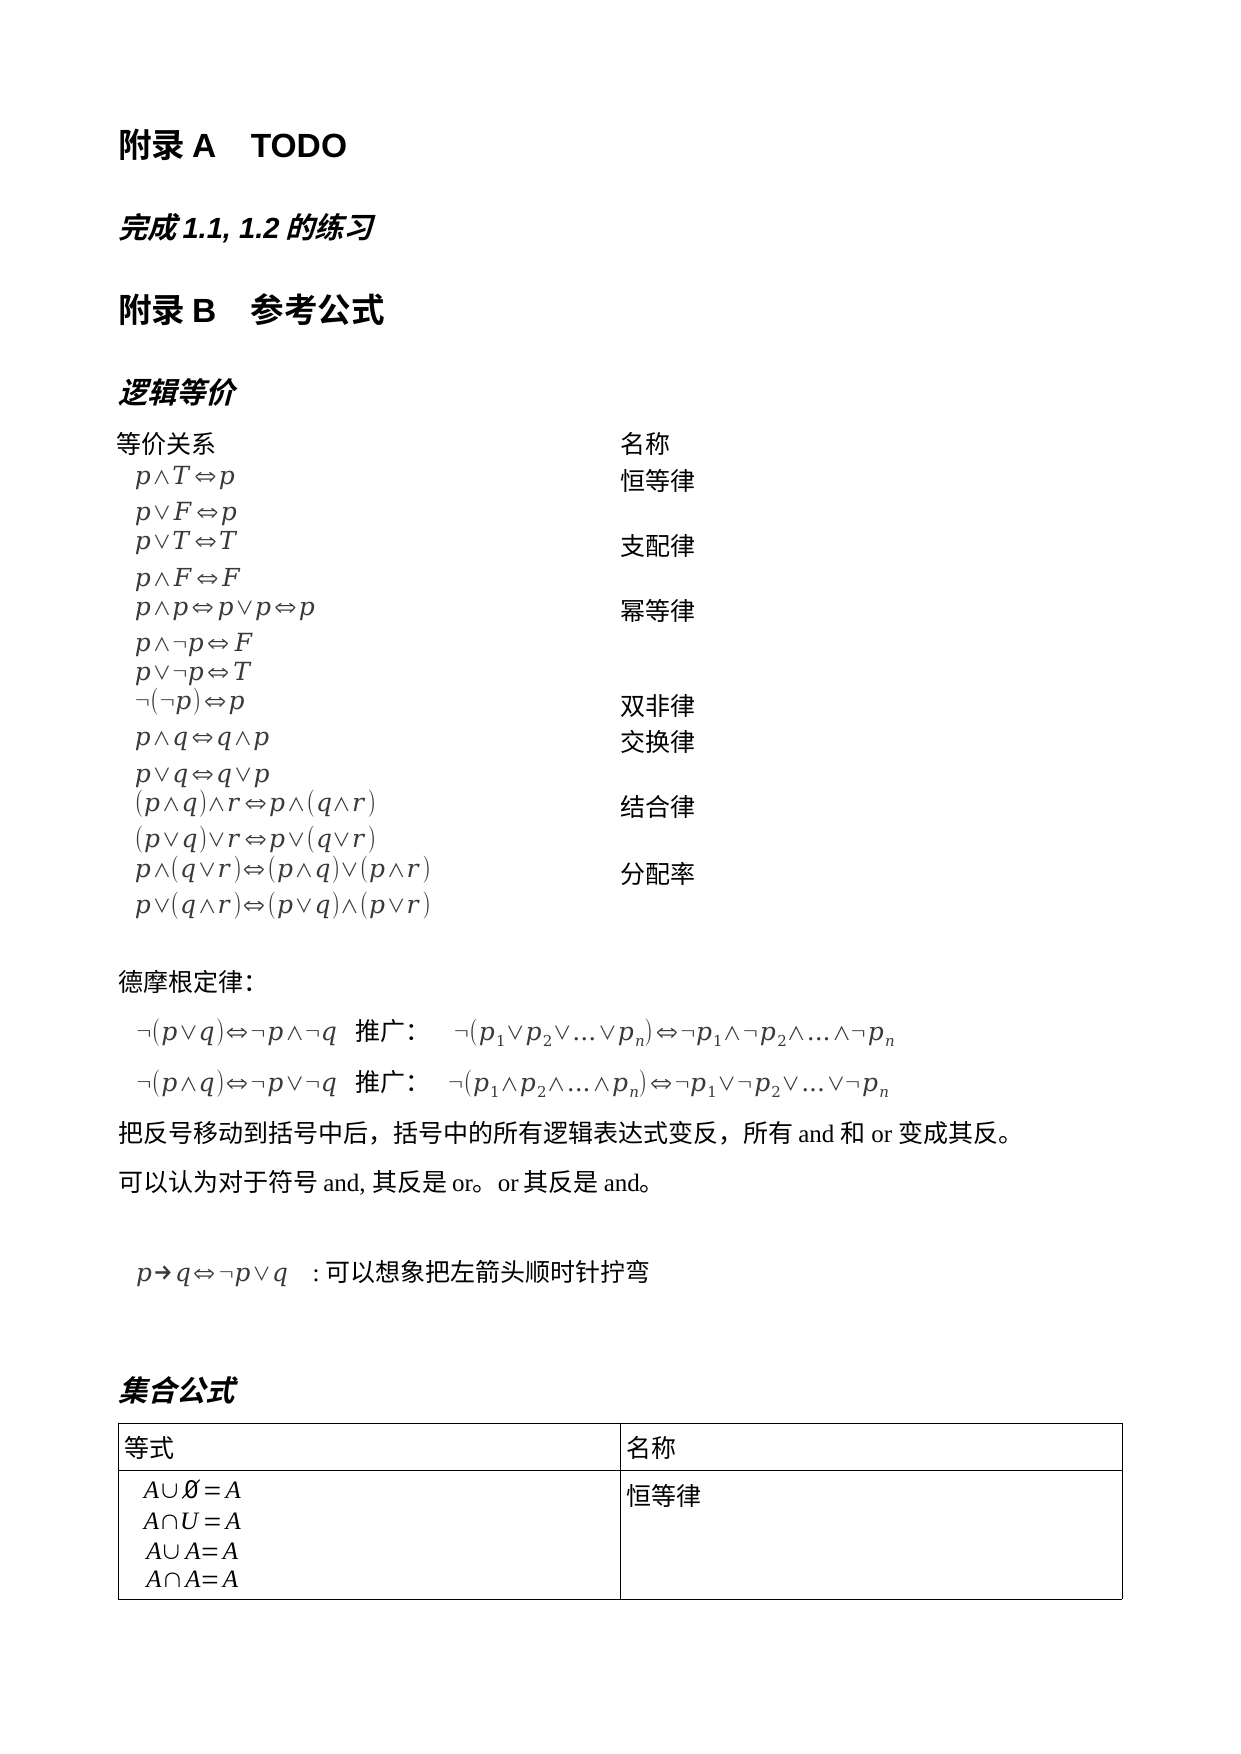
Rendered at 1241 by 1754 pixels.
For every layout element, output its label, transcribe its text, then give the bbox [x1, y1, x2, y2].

table_cell [117, 759, 620, 788]
text 可以认为对于符号and, 其反是or。or其反是and。 [118, 1163, 1122, 1199]
subtitle 附录B 参考公式 [118, 284, 1122, 332]
table_cell [117, 461, 620, 497]
table_cell [117, 854, 620, 891]
table_header 等式 [119, 1424, 620, 1470]
table_cell [620, 891, 1121, 921]
table_cell [117, 628, 620, 657]
table_cell 结合律 [620, 788, 1121, 824]
text 把反号移动到括号中后，括号中的所有逻辑表达式变反，所有and 和 or 变成其反。 [118, 1114, 1122, 1150]
table_cell 交换律 [620, 722, 1121, 758]
table_cell [117, 497, 620, 526]
table_cell [620, 824, 1121, 854]
text : 可以想象把左箭头顺时针拧弯 [118, 1253, 1122, 1289]
table_cell [620, 628, 1121, 657]
text 推广： [118, 1062, 1122, 1101]
table_cell [620, 759, 1121, 788]
table_cell [117, 824, 620, 854]
table_cell 恒等律 [620, 461, 1121, 497]
table_cell 双非律 [620, 686, 1121, 722]
subtitle 完成1.1, 1.2的练习 [118, 204, 1122, 246]
table_cell [119, 1471, 620, 1599]
table_cell [620, 497, 1121, 526]
table_cell 分配率 [620, 854, 1121, 891]
table_cell 支配律 [620, 526, 1121, 563]
table_cell 幂等律 [620, 592, 1121, 628]
subtitle 集合公式 [118, 1368, 1122, 1410]
table_cell [117, 657, 620, 686]
table_cell [117, 722, 620, 758]
table_cell [620, 563, 1121, 592]
table_cell [117, 788, 620, 824]
subtitle 逻辑等价 [118, 370, 1122, 412]
table_cell [117, 526, 620, 563]
table_cell [117, 686, 620, 722]
table_cell [117, 592, 620, 628]
text 德摩根定律： [118, 962, 1122, 998]
table_cell [117, 563, 620, 592]
subtitle 附录A TODO [118, 118, 1122, 167]
table_header 名称 [620, 425, 1121, 461]
table_cell [117, 891, 620, 921]
text 推广： [118, 1011, 1122, 1050]
table_cell [620, 657, 1121, 686]
table_cell 恒等律 [621, 1471, 1122, 1599]
table_header 等价关系 [117, 425, 620, 461]
table_header 名称 [621, 1424, 1122, 1470]
